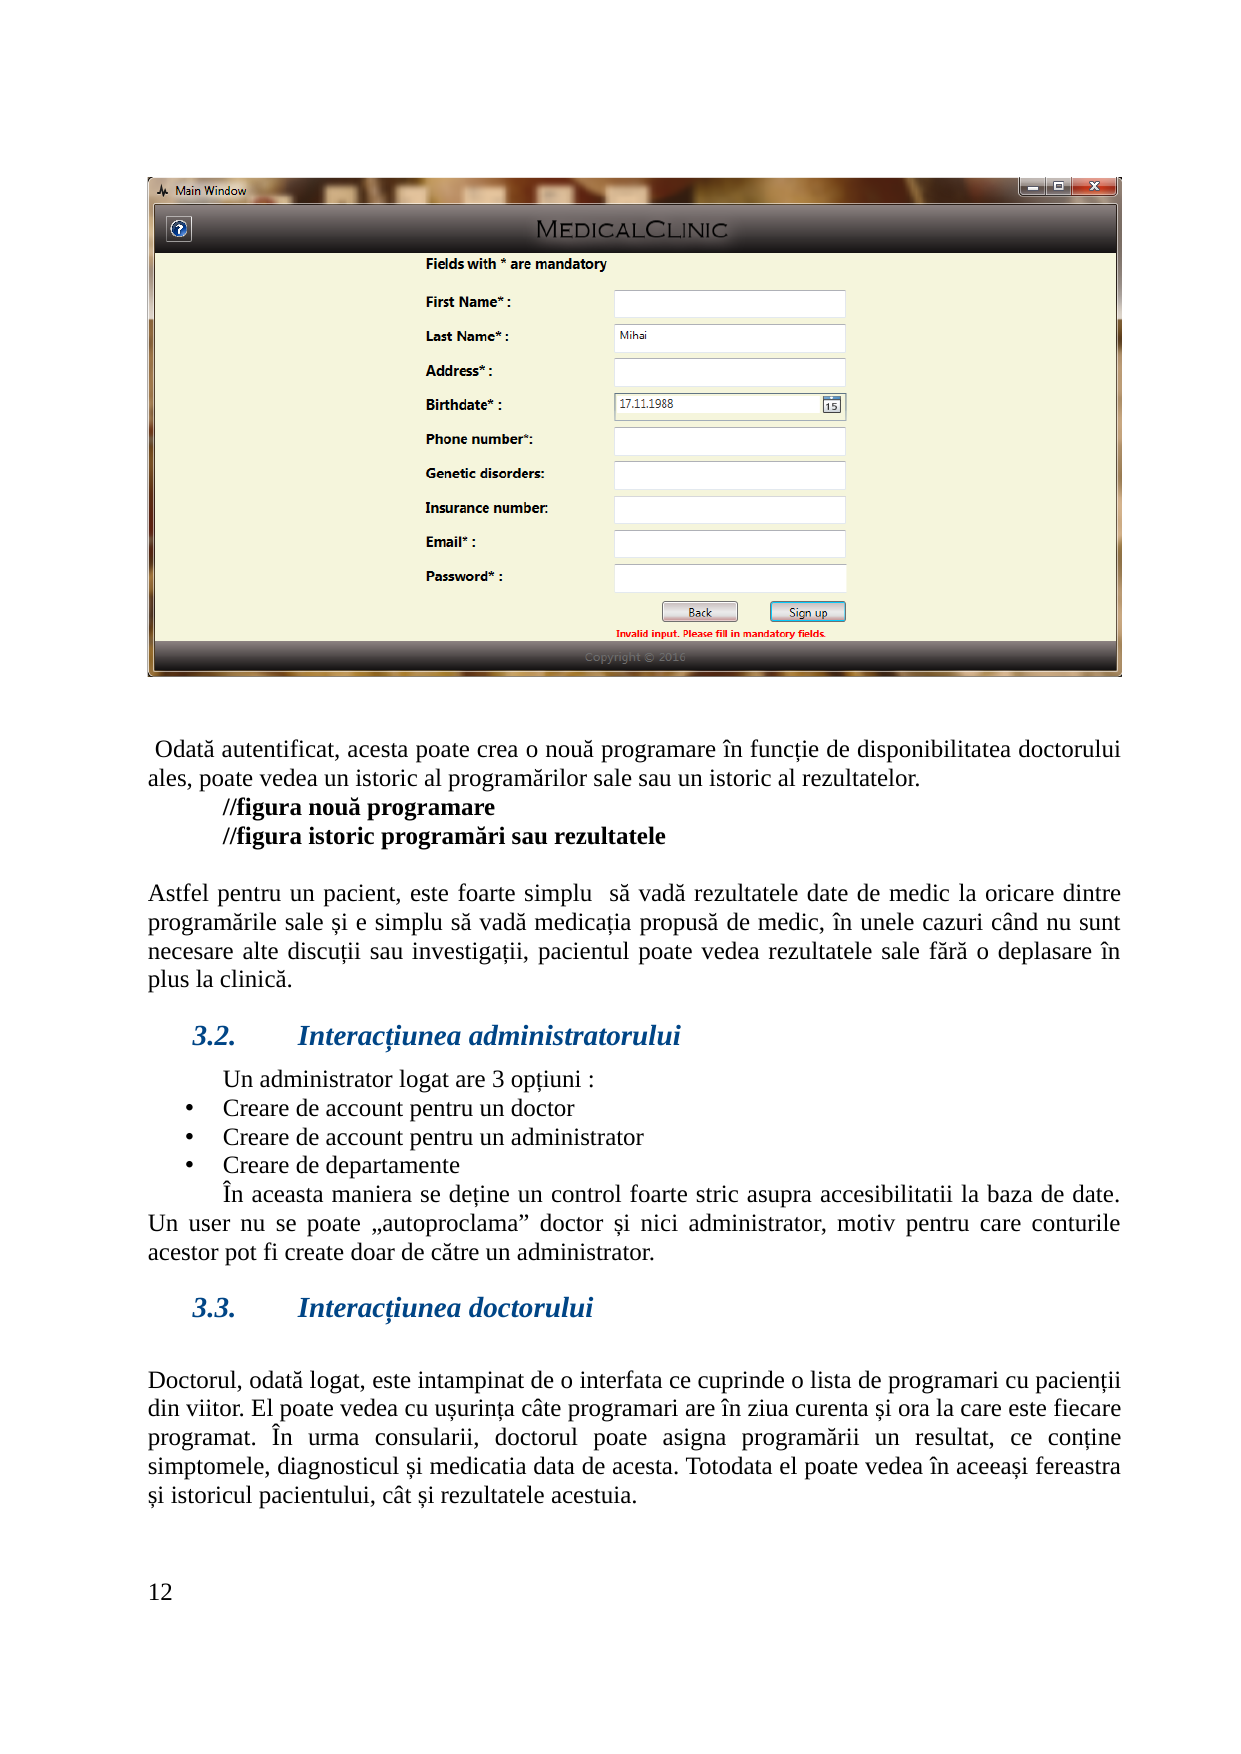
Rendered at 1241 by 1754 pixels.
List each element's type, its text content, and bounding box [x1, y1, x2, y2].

text Astfel pentru un pacient, este foarte simplu să vadă rezultatele date de medic la oricare dintre programările sale și e simplu să vadă medicația propusă de medic, în unele cazuri când nu sunt necesare alte discuții sau investigații, pacientul poate vedea rezultatele sale fără o deplasare în plus la clinică. [148, 878, 1122, 993]
subtitle Interacțiunea administratorului [192, 1018, 1122, 1052]
text //figura istoric programări sau rezultatele [148, 821, 1122, 849]
text În aceasta maniera se deține un control foarte stric asupra accesibilitatii la baza de date. Un user nu se poate „autoproclama” doctor și nici administrator, motiv pentru care conturile acestor pot fi create doar de către un administrator. [148, 1179, 1122, 1265]
text Doctorul, odată logat, este intampinat de o interfata ce cuprinde o lista de programari cu pacienții din viitor. El poate vedea cu ușurința câte programari are în ziua curenta și ora la care este fiecare programat. În urma consularii, doctorul poate asigna programării un resultat, ce conține simptomele, diagnosticul și medicatia data de acesta. Totodata el poate vedea în aceeași fereastra și istoricul pacientului, cât și rezultatele acestuia. [148, 1365, 1122, 1508]
picture [147, 177, 1122, 677]
text Odată autentificat, acesta poate crea o nouă programare în funcție de disponibilitatea doctorului ales, poate vedea un istoric al programărilor sale sau un istoric al rezultatelor. [148, 734, 1122, 792]
text //figura nouă programare [148, 792, 1122, 821]
list Creare de account pentru un doctor [185, 1093, 1122, 1122]
list Creare de departamente [185, 1150, 1122, 1179]
list Creare de account pentru un administrator [185, 1122, 1122, 1150]
subtitle Interacțiunea doctorului [192, 1290, 1122, 1324]
text Un administrator logat are 3 opțiuni : [148, 1064, 1122, 1093]
